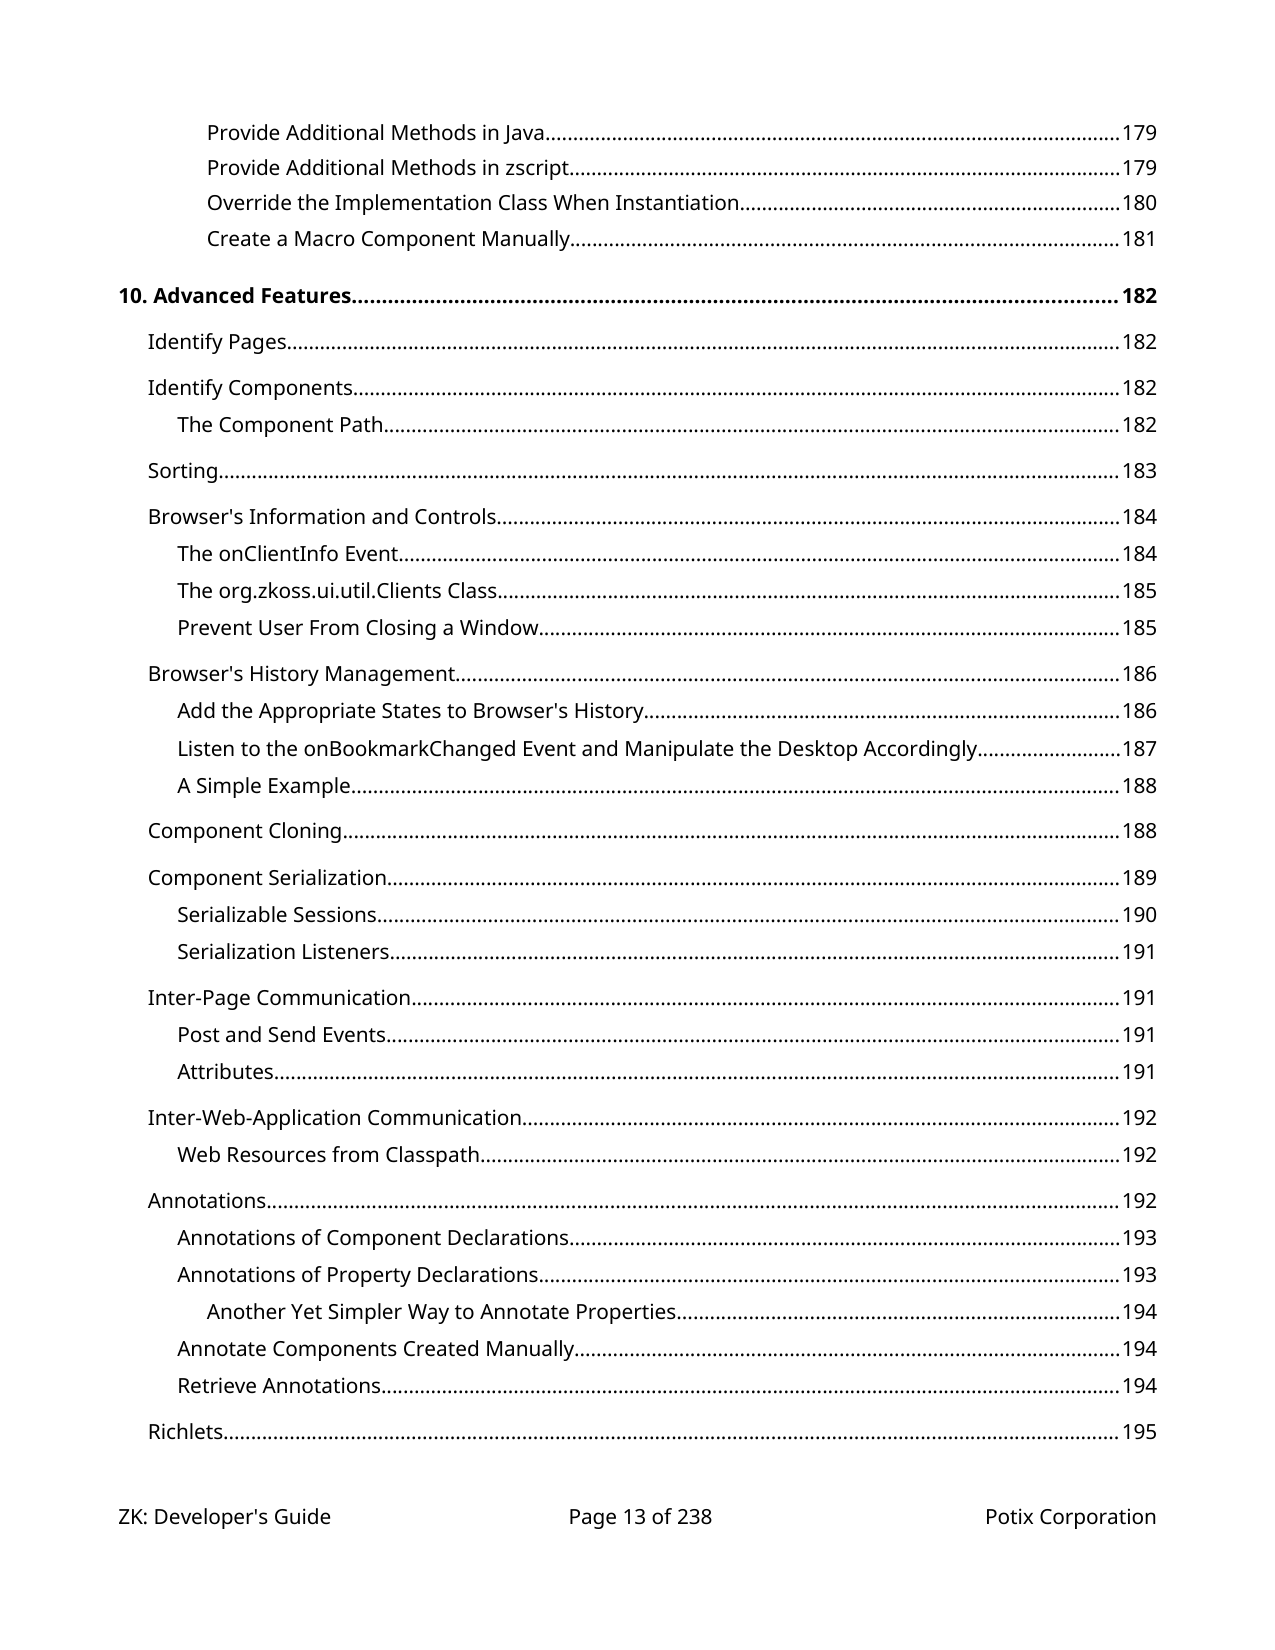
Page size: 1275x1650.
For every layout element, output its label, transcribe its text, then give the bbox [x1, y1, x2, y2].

text Annotations 192 [148, 1186, 1157, 1214]
text Serializable Sessions 190 [177, 900, 1157, 928]
text Sorting 183 [148, 456, 1157, 484]
text Another Yet Simpler Way to Annotate Properties 194 [207, 1297, 1157, 1325]
text The Component Path 182 [177, 410, 1157, 439]
text Richlets 195 [148, 1417, 1157, 1445]
text The org.zkoss.ui.util.Clients Class 185 [177, 576, 1157, 605]
text Attributes 191 [177, 1057, 1157, 1085]
text Annotate Components Created Manually 194 [177, 1334, 1157, 1362]
text Serialization Listeners 191 [177, 937, 1157, 965]
text Retrieve Annotations 194 [177, 1371, 1157, 1399]
text Override the Implementation Class When Instantiation 180 [207, 188, 1157, 217]
text Provide Additional Methods in zscript 179 [207, 153, 1157, 182]
text The onClientInfo Event 184 [177, 539, 1157, 568]
text Web Resources from Classpath 192 [177, 1140, 1157, 1168]
text Add the Appropriate States to Browser's History 186 [177, 697, 1157, 725]
text Component Serialization 189 [148, 863, 1157, 891]
text Prevent User From Closing a Window 185 [177, 613, 1157, 642]
text A Simple Example 188 [177, 771, 1157, 799]
text Annotations of Property Declarations 193 [177, 1260, 1157, 1288]
text Browser's Information and Controls 184 [148, 502, 1157, 531]
text Identify Components 182 [148, 373, 1157, 402]
text Browser's History Management 186 [148, 659, 1157, 688]
text Identify Pages 182 [148, 327, 1157, 356]
text Listen to the onBookmarkChanged Event and Manipulate the Desktop Accordingly 187 [177, 734, 1157, 762]
text Inter-Page Communication 191 [148, 983, 1157, 1011]
text Post and Send Events 191 [177, 1020, 1157, 1048]
text 10. Advanced Features 182 [118, 281, 1157, 310]
text Provide Additional Methods in Java 179 [207, 118, 1157, 146]
text Component Cloning 188 [148, 817, 1157, 845]
text Create a Macro Component Manually 181 [207, 224, 1157, 252]
text Annotations of Component Declarations 193 [177, 1223, 1157, 1251]
text Inter-Web-Application Communication 192 [148, 1103, 1157, 1131]
